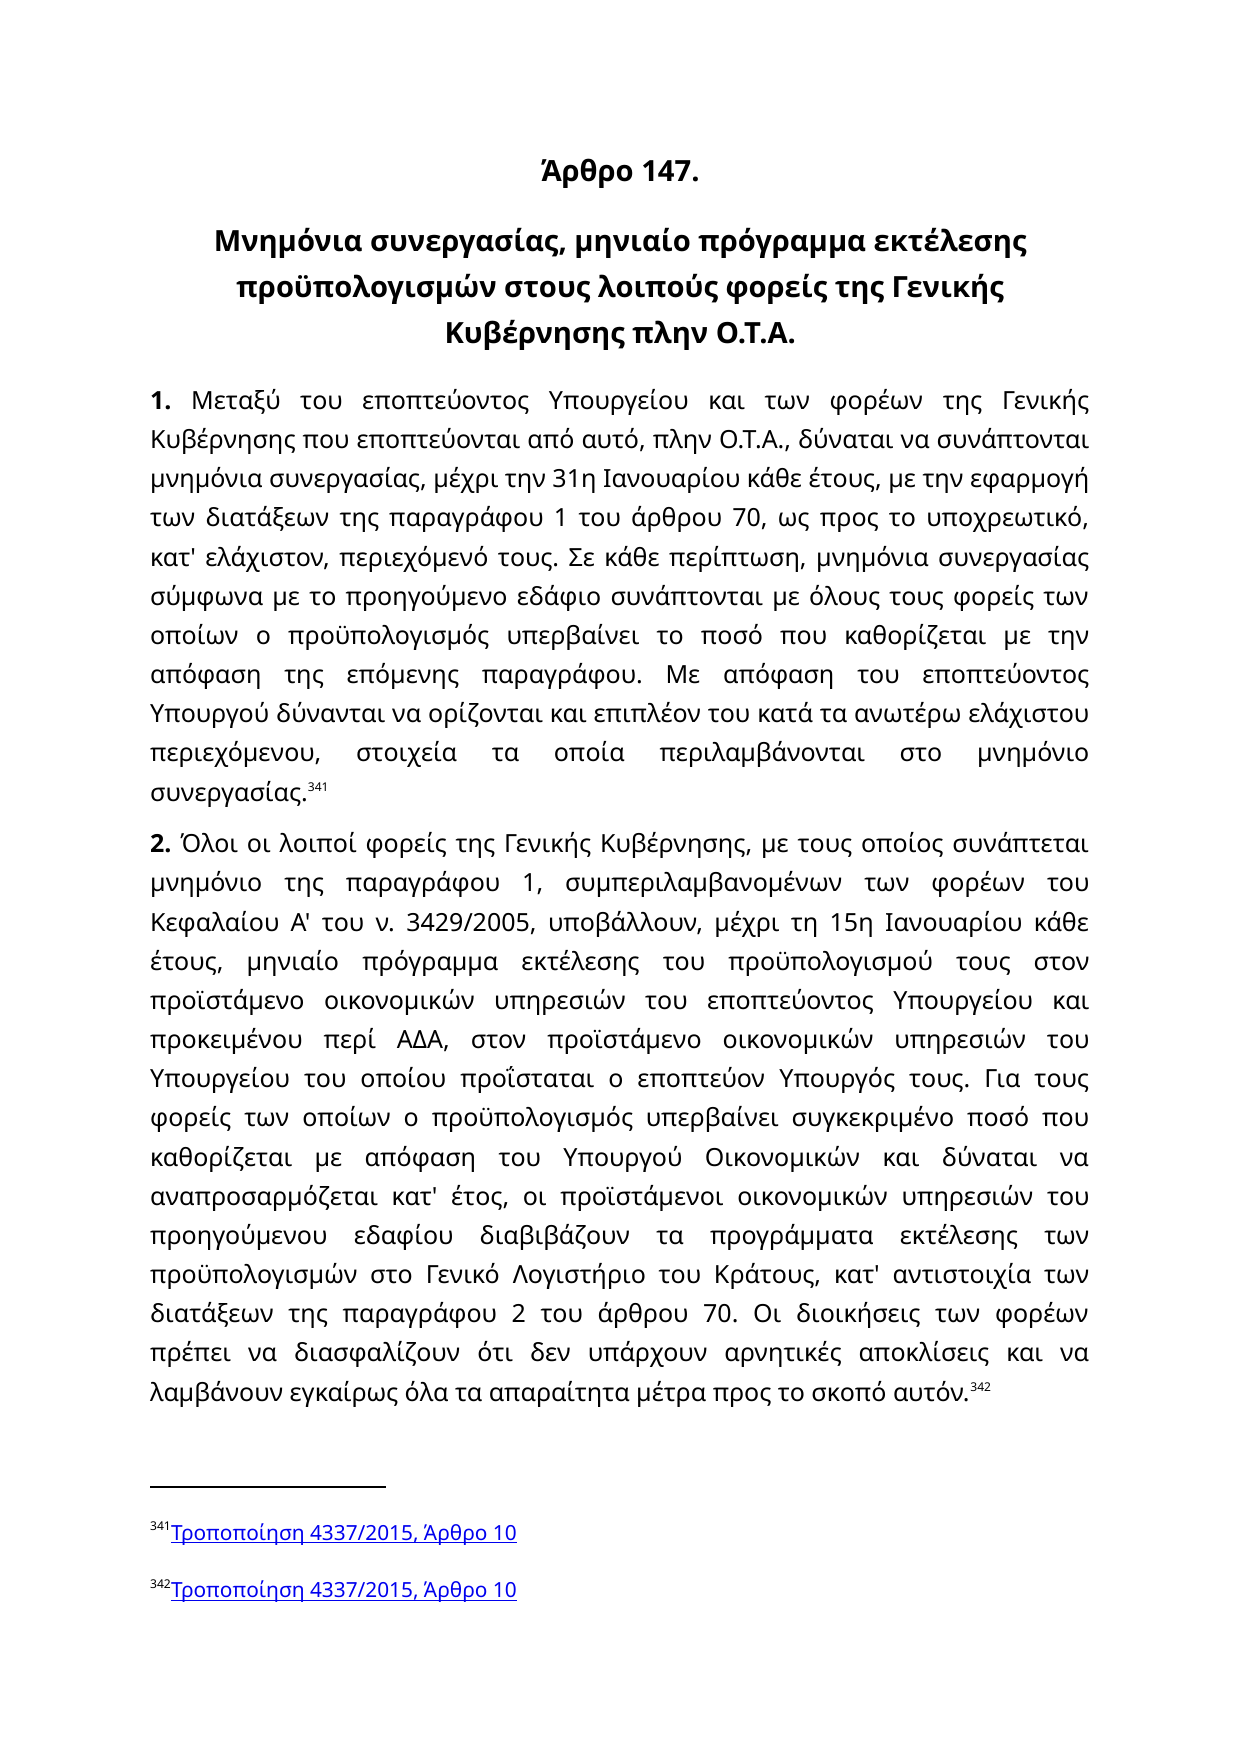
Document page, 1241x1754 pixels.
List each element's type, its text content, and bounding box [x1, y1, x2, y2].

text Τροποποίηση 4337/2015, Άρθρο 10 [150, 1518, 1090, 1546]
subtitle Μνημόνια συνεργασίας, μηνιαίο πρόγραμμα εκτέλεσης προϋπολογισμών στους λοιπούς φορείς της Γενικής Κυβέρνησης πλην Ο.Τ.Α. [150, 221, 1090, 352]
subtitle Άρθρο 147. [150, 150, 1090, 190]
text Τροποποίηση 4337/2015, Άρθρο 10 [150, 1576, 1090, 1604]
text 2. Όλοι οι λοιποί φορείς της Γενικής Κυβέρνησης, με τους οποίος συνάπτεται μνημόνιο της παραγράφου 1, συμπεριλαμβανομένων των φορέων του Κεφαλαίου Α' του ν. 3429/2005, υποβάλλουν, μέχρι τη 15η Ιανουαρίου κάθε έτους, μηνιαίο πρόγραμμα εκτέλεσης του προϋπολογισμού τους στον προϊστάμενο οικονομικών υπηρεσιών του εποπτεύοντος Υπουργείου και προκειμένου περί ΑΔΑ, στον προϊστάμενο οικονομικών υπηρεσιών του Υπουργείου του οποίου προΐσταται ο εποπτεύον Υπουργός τους. Για τους φορείς των οποίων ο προϋπολογισμός υπερβαίνει συγκεκριμένο ποσό που καθορίζεται με απόφαση του Υπουργού Οικονομικών και δύναται να αναπροσαρμόζεται κατ' έτος, οι προϊστάμενοι οικονομικών υπηρεσιών του προηγούμενου εδαφίου διαβιβάζουν τα προγράμματα εκτέλεσης των προϋπολογισμών στο Γενικό Λογιστήριο του Κράτους, κατ' αντιστοιχία των διατάξεων της παραγράφου 2 του άρθρου 70. Οι διοικήσεις των φορέων πρέπει να διασφαλίζουν ότι δεν υπάρχουν αρνητικές αποκλίσεις και να λαμβάνουν εγκαίρως όλα τα απαραίτητα μέτρα προς το σκοπό αυτόν. [150, 826, 1090, 1408]
text 1. Μεταξύ του εποπτεύοντος Υπουργείου και των φορέων της Γενικής Κυβέρνησης που εποπτεύονται από αυτό, πλην Ο.Τ.Α., δύναται να συνάπτονται μνημόνια συνεργασίας, μέχρι την 31η Ιανουαρίου κάθε έτους, με την εφαρμογή των διατάξεων της παραγράφου 1 του άρθρου 70, ως προς το υποχρεωτικό, κατ' ελάχιστον, περιεχόμενό τους. Σε κάθε περίπτωση, μνημόνια συνεργασίας σύμφωνα με το προηγούμενο εδάφιο συνάπτονται με όλους τους φορείς των οποίων ο προϋπολογισμός υπερβαίνει το ποσό που καθορίζεται με την απόφαση της επόμενης παραγράφου. Με απόφαση του εποπτεύοντος Υπουργού δύνανται να ορίζονται και επιπλέον του κατά τα ανωτέρω ελάχιστου περιεχόμενου, στοιχεία τα οποία περιλαμβάνονται στο μνημόνιο συνεργασίας. [150, 382, 1090, 808]
